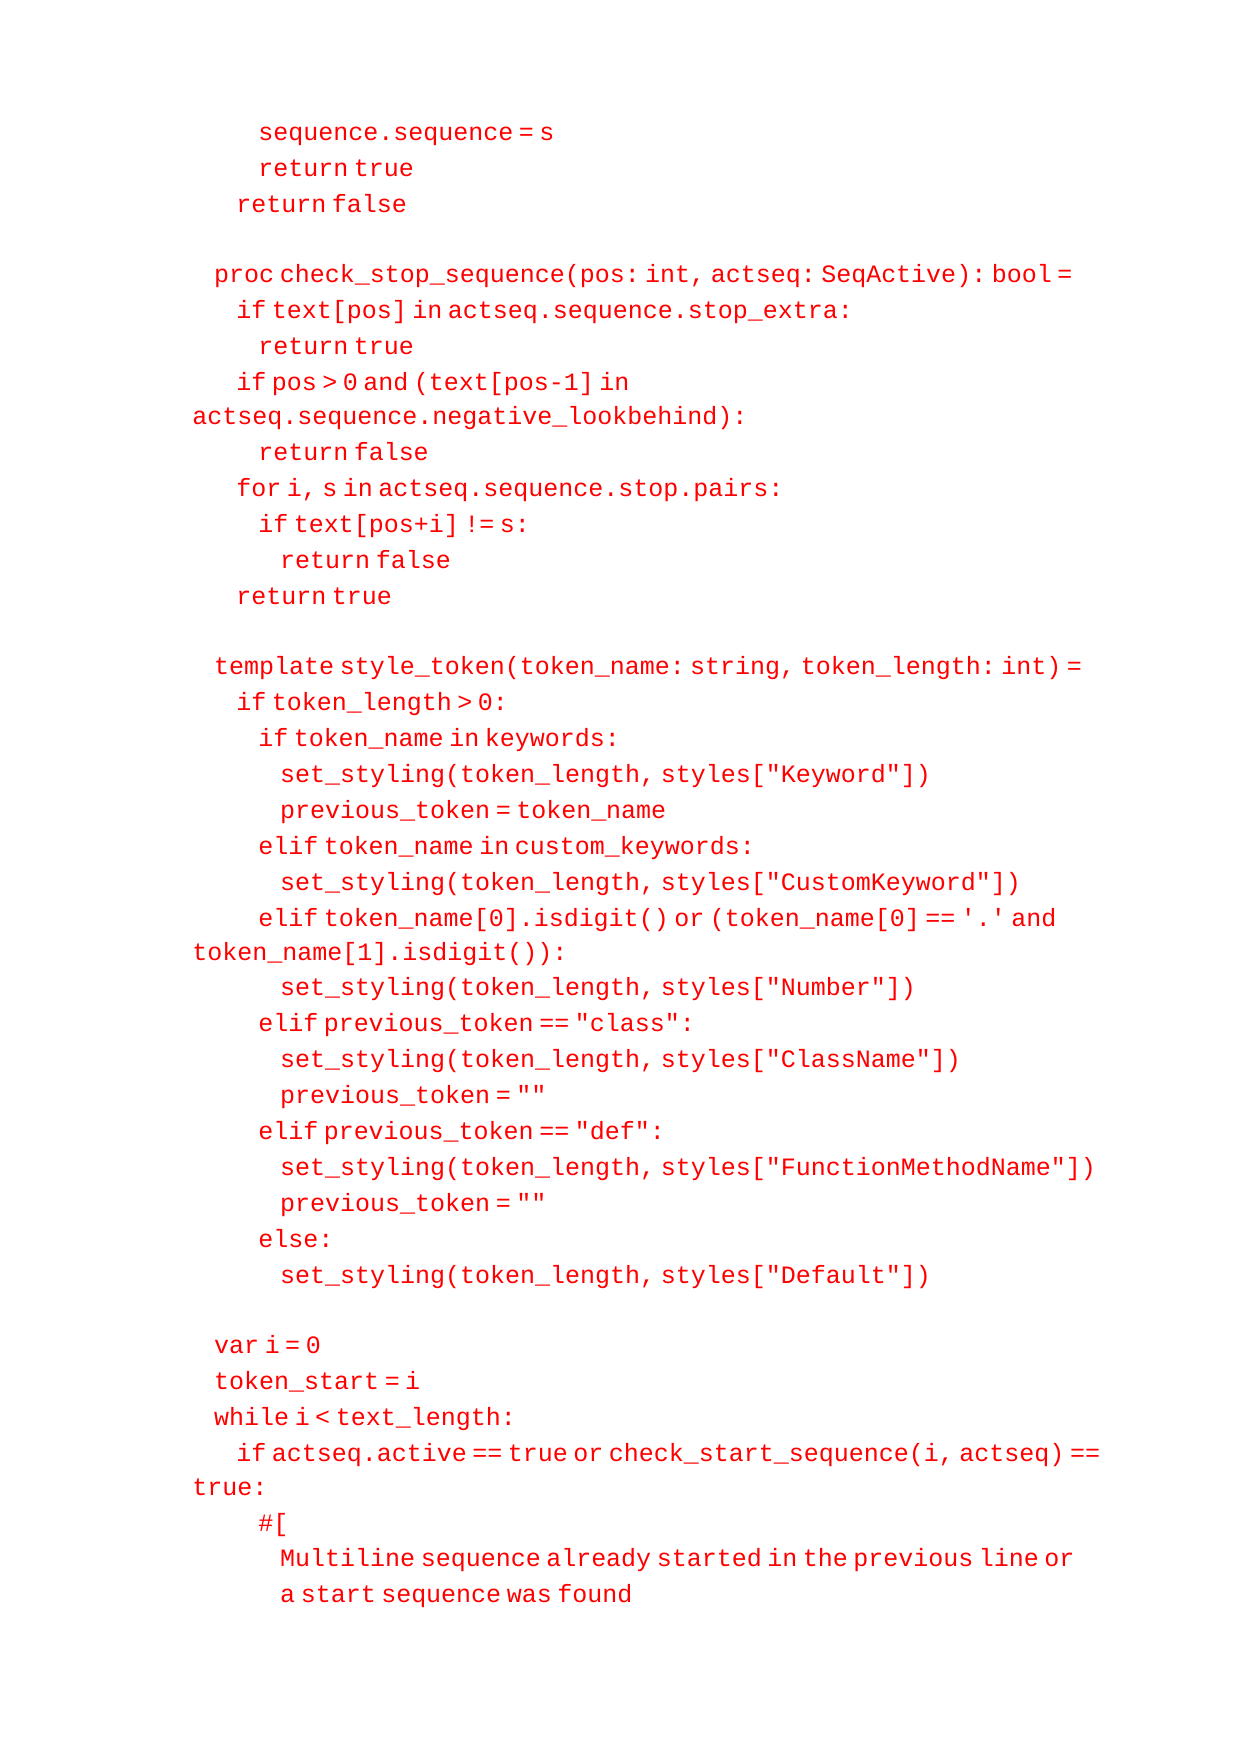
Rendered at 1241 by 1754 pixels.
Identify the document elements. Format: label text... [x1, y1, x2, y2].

text Multiline sequence already started in the previous line or [192, 1544, 1122, 1574]
text set_styling(token_length, styles["Keyword"]) [192, 760, 1122, 790]
text set_styling(token_length, styles["CustomKeyword"]) [192, 868, 1122, 898]
text if token_length > 0: [192, 688, 1122, 718]
text previous_token = "" [192, 1081, 1122, 1111]
text elif previous_token == "class": [192, 1009, 1122, 1039]
text set_styling(token_length, styles["ClassName"]) [192, 1045, 1122, 1075]
text while i < text_length: [192, 1403, 1122, 1433]
text return false [192, 438, 1122, 468]
text if text[pos+i] != s: [192, 510, 1122, 540]
text for i, s in actseq.sequence.stop.pairs: [192, 474, 1122, 504]
text elif token_name in custom_keywords: [192, 832, 1122, 862]
text return true [192, 582, 1122, 612]
text elif previous_token == "def": [192, 1117, 1122, 1147]
text token_start = i [192, 1367, 1122, 1397]
text var i = 0 [192, 1331, 1122, 1361]
text return true [192, 332, 1122, 362]
text elif token_name[0].isdigit() or (token_name[0] == '.' and token_name[1].isdigit()): [192, 903, 1122, 967]
text a start sequence was found [192, 1580, 1122, 1610]
text set_styling(token_length, styles["Number"]) [192, 973, 1122, 1003]
text previous_token = token_name [192, 796, 1122, 826]
text proc check_stop_sequence(pos: int, actseq: SeqActive): bool = [192, 260, 1122, 290]
text set_styling(token_length, styles["FunctionMethodName"]) [192, 1153, 1122, 1183]
text sequence.sequence = s [192, 118, 1122, 148]
text return false [192, 190, 1122, 220]
text if pos > 0 and (text[pos-1] in actseq.sequence.negative_lookbehind): [192, 368, 1122, 432]
text template style_token(token_name: string, token_length: int) = [192, 652, 1122, 682]
text else: [192, 1225, 1122, 1255]
text if text[pos] in actseq.sequence.stop_extra: [192, 296, 1122, 326]
text set_styling(token_length, styles["Default"]) [192, 1261, 1122, 1291]
text return false [192, 546, 1122, 576]
text previous_token = "" [192, 1189, 1122, 1219]
text return true [192, 154, 1122, 184]
text if actseq.active == true or check_start_sequence(i, actseq) == true: [192, 1439, 1122, 1503]
text if token_name in keywords: [192, 724, 1122, 754]
text #[ [192, 1508, 1122, 1538]
